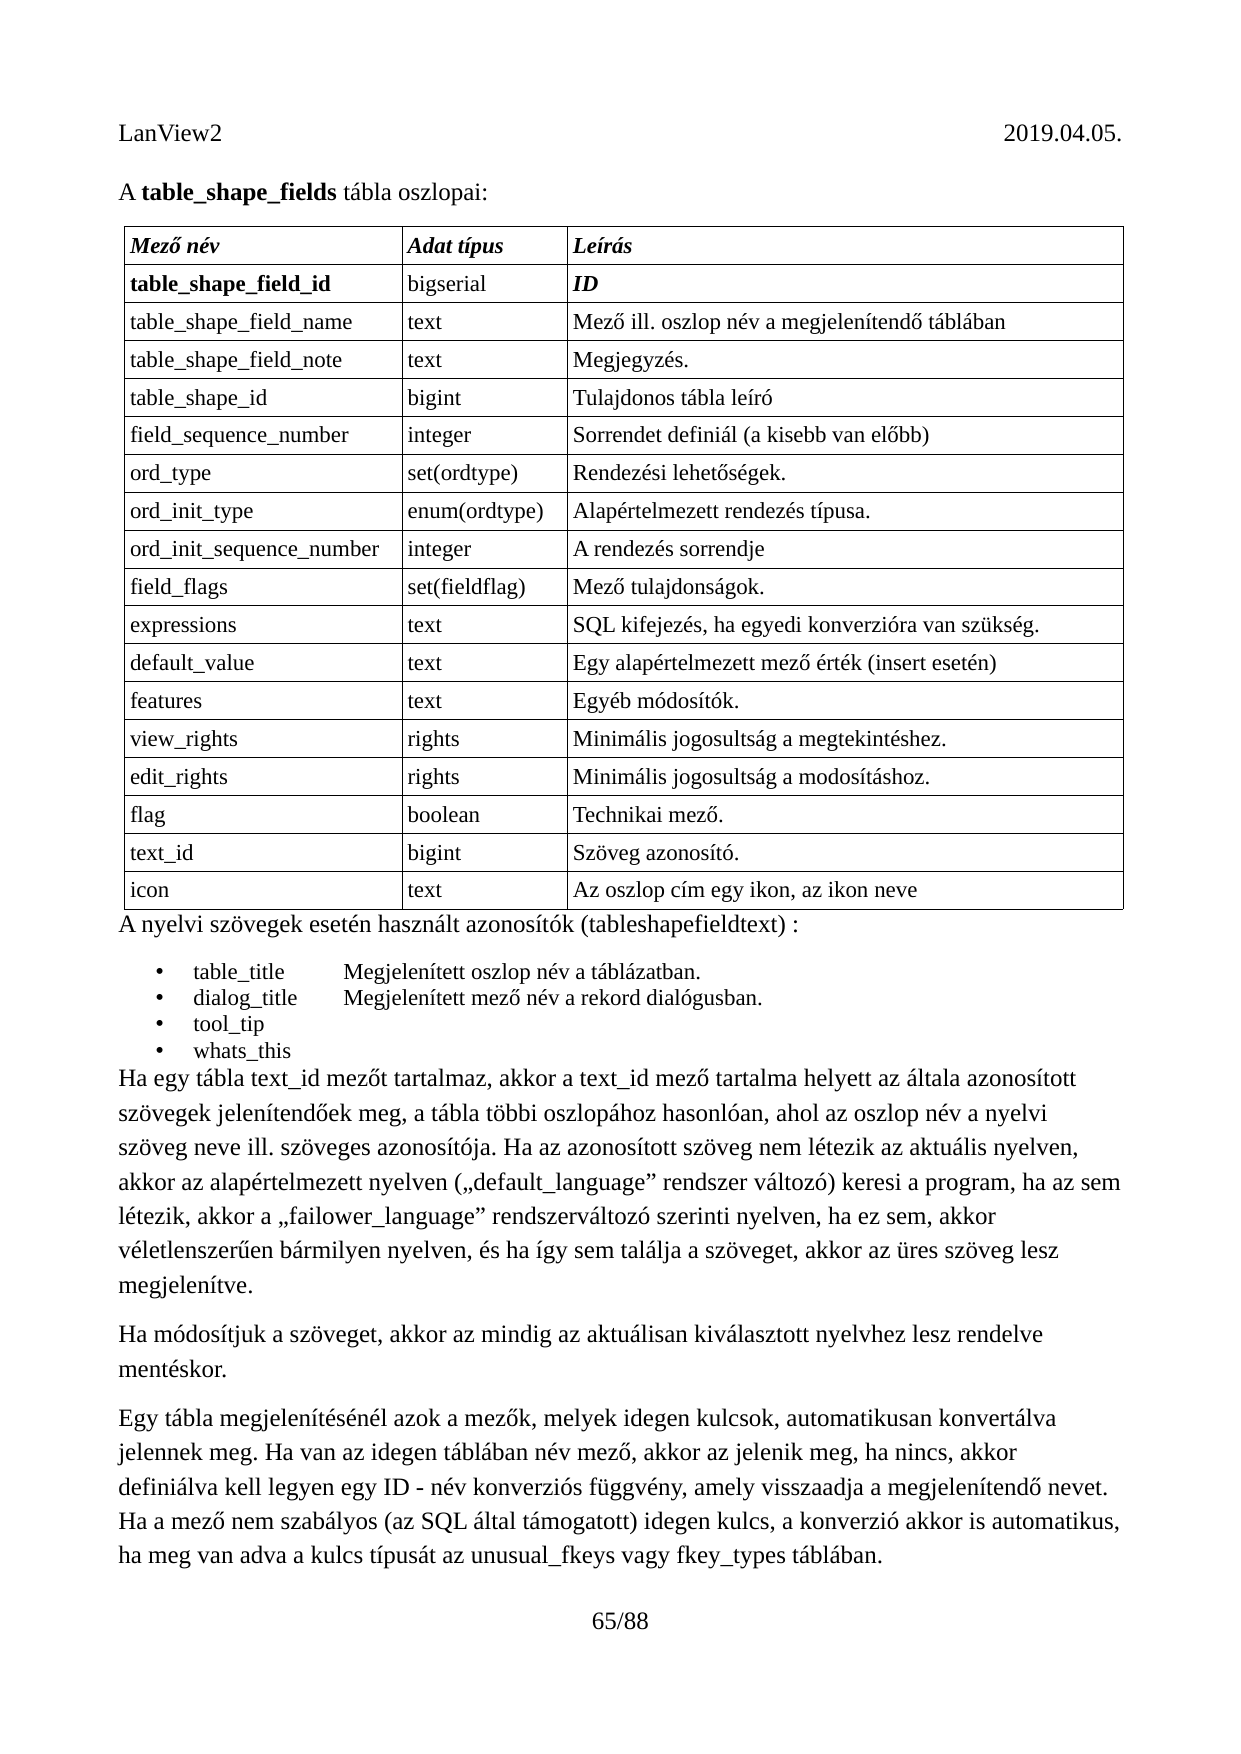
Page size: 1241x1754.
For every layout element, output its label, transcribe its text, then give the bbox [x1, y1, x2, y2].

table_cell text [403, 872, 567, 909]
table_cell Alapértelmezett rendezés típusa. [568, 493, 1123, 529]
table_cell text [403, 644, 567, 681]
table_header Leírás [568, 227, 1123, 264]
table_cell Szöveg azonosító. [568, 834, 1123, 871]
table_cell Egy alapértelmezett mező érték (insert esetén) [568, 644, 1123, 681]
table_cell ord_init_type [125, 493, 402, 529]
table_cell integer [403, 531, 567, 567]
table_cell table_shape_field_note [125, 341, 402, 378]
table_cell set(fieldflag) [403, 569, 567, 605]
table_cell default_value [125, 644, 402, 681]
table_header Mező név [125, 227, 402, 264]
table_cell enum(ordtype) [403, 493, 567, 529]
table_header Adat típus [403, 227, 567, 264]
list table_title Megjelenített oszlop név a táblázatban. [156, 958, 1122, 984]
table_cell ord_init_sequence_number [125, 531, 402, 567]
table_cell SQL kifejezés, ha egyedi konverzióra van szükség. [568, 606, 1123, 643]
table_cell flag [125, 796, 402, 833]
table_cell rights [403, 758, 567, 795]
table_cell Mező tulajdonságok. [568, 569, 1123, 605]
table_cell Megjegyzés. [568, 341, 1123, 378]
table_cell text_id [125, 834, 402, 871]
table_cell rights [403, 720, 567, 757]
table_cell bigint [403, 379, 567, 416]
table_cell Sorrendet definiál (a kisebb van előbb) [568, 417, 1123, 454]
table_cell edit_rights [125, 758, 402, 795]
text Ha egy tábla text_id mezőt tartalmaz, akkor a text_id mező tartalma helyett az általa azonosított szövegek jelenítendőek meg, a tábla többi oszlopához hasonlóan, ahol az oszlop név a nyelvi szöveg neve ill. szöveges azonosítója. Ha az azonosított szöveg nem létezik az aktuális nyelven, akkor az alapértelmezett nyelven („default_language” rendszer változó) keresi a program, ha az sem létezik, akkor a „failower_language” rendszerváltozó szerinti nyelven, ha ez sem, akkor véletlenszerűen bármilyen nyelven, és ha így sem találja a szöveget, akkor az üres szöveg lesz megjelenítve. [118, 1063, 1122, 1299]
table_cell field_sequence_number [125, 417, 402, 454]
table_cell Az oszlop cím egy ikon, az ikon neve [568, 872, 1123, 909]
list whats_this [156, 1037, 1122, 1063]
text A nyelvi szövegek esetén használt azonosítók (tableshapefieldtext) : [118, 909, 1122, 937]
table_cell view_rights [125, 720, 402, 757]
table_cell table_shape_field_name [125, 303, 402, 340]
table_cell Minimális jogosultság a modosításhoz. [568, 758, 1123, 795]
table_cell Mező ill. oszlop név a megjelenítendő táblában [568, 303, 1123, 340]
table_cell A rendezés sorrendje [568, 531, 1123, 567]
table_cell text [403, 682, 567, 719]
table_cell Egyéb módosítók. [568, 682, 1123, 719]
table_cell boolean [403, 796, 567, 833]
table_cell bigint [403, 834, 567, 871]
table_cell table_shape_id [125, 379, 402, 416]
list dialog_title Megjelenített mező név a rekord dialógusban. [156, 984, 1122, 1011]
table_cell text [403, 606, 567, 643]
table_cell Minimális jogosultság a megtekintéshez. [568, 720, 1123, 757]
table_cell features [125, 682, 402, 719]
table_cell integer [403, 417, 567, 454]
table_cell text [403, 341, 567, 378]
table_cell field_flags [125, 569, 402, 605]
table_cell ord_type [125, 455, 402, 492]
table_cell Rendezési lehetőségek. [568, 455, 1123, 492]
table_cell expressions [125, 606, 402, 643]
text Egy tábla megjelenítésénél azok a mezők, melyek idegen kulcsok, automatikusan konvertálva jelennek meg. Ha van az idegen táblában név mező, akkor az jelenik meg, ha nincs, akkor definiálva kell legyen egy ID - név konverziós függvény, amely visszaadja a megjelenítendő nevet. Ha a mező nem szabályos (az SQL által támogatott) idegen kulcs, a konverzió akkor is automatikus, ha meg van adva a kulcs típusát az unusual_fkeys vagy fkey_types táblában. [118, 1403, 1122, 1569]
table_cell icon [125, 872, 402, 909]
table_cell ID [568, 265, 1123, 302]
table_cell bigserial [403, 265, 567, 302]
table_cell set(ordtype) [403, 455, 567, 492]
table_cell text [403, 303, 567, 340]
list tool_tip [156, 1011, 1122, 1037]
text Ha módosítjuk a szöveget, akkor az mindig az aktuálisan kiválasztott nyelvhez lesz rendelve mentéskor. [118, 1319, 1122, 1382]
text A table_shape_fields tábla oszlopai: [118, 177, 1122, 206]
table_cell Tulajdonos tábla leíró [568, 379, 1123, 416]
table_cell table_shape_field_id [125, 265, 402, 302]
table_cell Technikai mező. [568, 796, 1123, 833]
